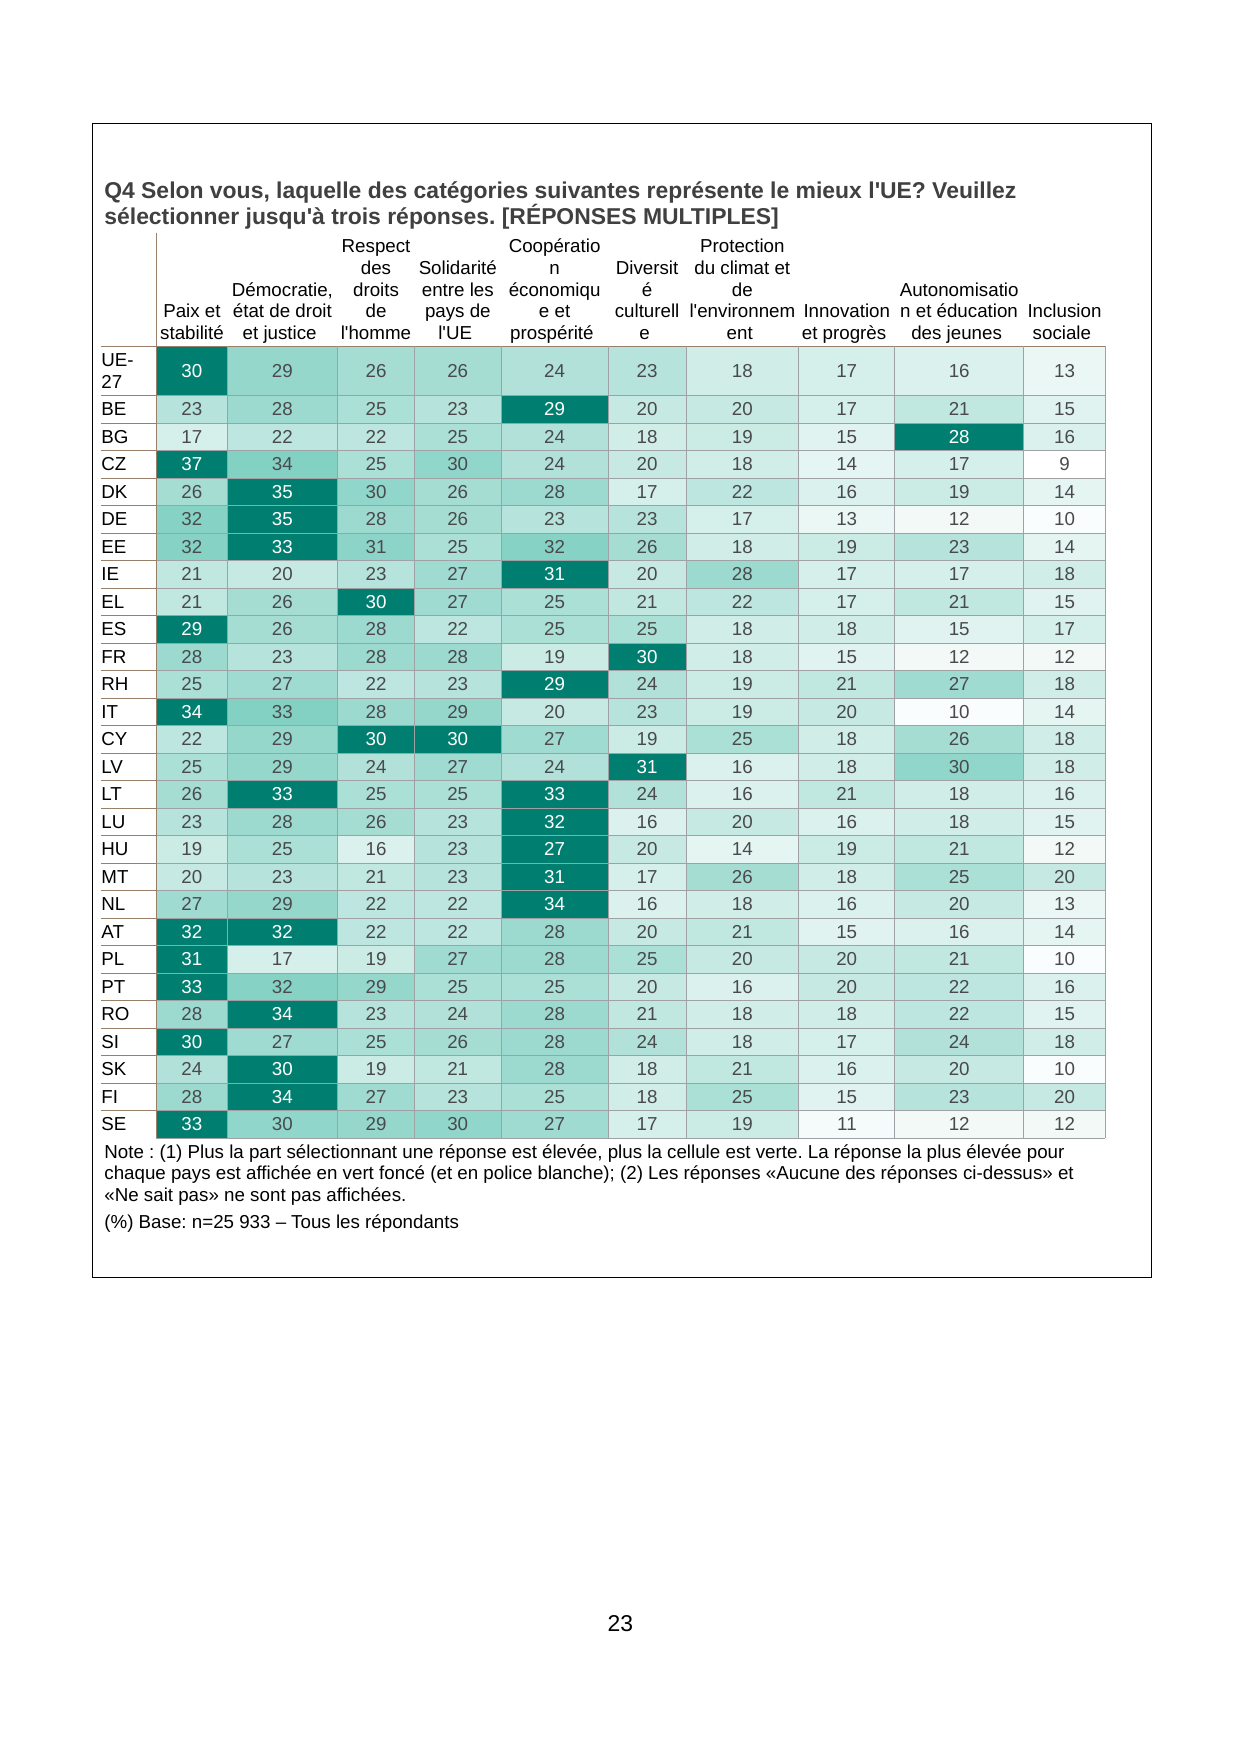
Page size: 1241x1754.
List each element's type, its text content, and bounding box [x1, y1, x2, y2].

table_cell AT [101, 919, 156, 945]
table_cell 25 [609, 946, 686, 973]
table_cell 26 [228, 589, 337, 615]
table_cell 29 [502, 671, 608, 698]
table_cell 28 [502, 1001, 608, 1028]
table_cell 30 [338, 589, 414, 615]
table_cell BG [101, 424, 156, 450]
table_cell 32 [157, 534, 227, 560]
table_cell 16 [799, 809, 894, 835]
table_cell 18 [687, 891, 798, 918]
table_cell 13 [1024, 347, 1105, 395]
table_cell 28 [157, 1084, 227, 1110]
table_cell 28 [687, 561, 798, 588]
table_cell 12 [1024, 836, 1105, 863]
table_cell 26 [228, 616, 337, 643]
table_cell SK [101, 1056, 156, 1083]
table_cell 17 [799, 561, 894, 588]
table_cell EL [101, 589, 156, 615]
table_cell 19 [687, 424, 798, 450]
table_cell 25 [687, 1084, 798, 1110]
table_cell 34 [502, 891, 608, 918]
table_cell 20 [1024, 864, 1105, 890]
table_cell 29 [415, 699, 501, 725]
table_cell 27 [338, 1084, 414, 1110]
table_cell Protection du climat et de l'environnement [686, 233, 798, 346]
table_cell 25 [502, 1084, 608, 1110]
table_cell 16 [687, 974, 798, 1000]
table_cell 30 [415, 726, 501, 753]
table_cell 32 [502, 809, 608, 835]
table_cell 28 [502, 479, 608, 505]
table_cell 15 [1024, 1001, 1105, 1028]
table_cell 20 [799, 946, 894, 973]
table_cell 21 [609, 1001, 686, 1028]
table_cell PL [101, 946, 156, 973]
table_cell 33 [228, 699, 337, 725]
table_cell 34 [228, 1084, 337, 1110]
table_cell 22 [338, 891, 414, 918]
table_cell 22 [157, 726, 227, 753]
table_cell 28 [157, 644, 227, 670]
table_cell 32 [157, 919, 227, 945]
table_cell 23 [415, 671, 501, 698]
table_cell 23 [338, 561, 414, 588]
table_cell 15 [799, 644, 894, 670]
table_cell (%) Base: n=25 933 – Tous les répondants [101, 1208, 1105, 1236]
table_cell 32 [157, 506, 227, 533]
table_cell 19 [687, 671, 798, 698]
table_cell 28 [338, 506, 414, 533]
table_cell 25 [338, 396, 414, 423]
table_cell 25 [228, 836, 337, 863]
table_cell 23 [609, 506, 686, 533]
table_cell ES [101, 616, 156, 643]
table_cell 20 [502, 699, 608, 725]
table_cell 18 [1024, 754, 1105, 780]
table_cell Inclusion sociale [1023, 233, 1105, 346]
table_cell 15 [799, 1084, 894, 1110]
table_cell 17 [609, 479, 686, 505]
table_cell 15 [1024, 396, 1105, 423]
table_cell 29 [228, 347, 337, 395]
table_cell 17 [895, 451, 1023, 478]
table_cell 30 [228, 1111, 337, 1138]
table_cell 16 [799, 479, 894, 505]
table_cell 27 [415, 946, 501, 973]
table_cell 20 [1024, 1084, 1105, 1110]
table_cell 20 [157, 864, 227, 890]
table_cell 20 [687, 809, 798, 835]
table_cell SE [101, 1111, 156, 1138]
table_cell 30 [338, 726, 414, 753]
table_cell 33 [228, 781, 337, 808]
table_cell 19 [687, 1111, 798, 1138]
table_cell NL [101, 891, 156, 918]
table_cell 19 [687, 699, 798, 725]
table_cell 20 [609, 561, 686, 588]
table_cell IT [101, 699, 156, 725]
table_cell 18 [687, 616, 798, 643]
table_cell 18 [609, 1056, 686, 1083]
table_cell 25 [415, 424, 501, 450]
table_cell 21 [687, 1056, 798, 1083]
table_cell 17 [895, 561, 1023, 588]
table_cell 27 [502, 836, 608, 863]
table_cell 15 [1024, 589, 1105, 615]
table_cell 20 [609, 919, 686, 945]
table_cell 16 [895, 347, 1023, 395]
table_cell 25 [338, 1029, 414, 1055]
table_cell 30 [895, 754, 1023, 780]
table_cell Solidarité entre les pays de l'UE [415, 233, 501, 346]
table_cell 15 [799, 424, 894, 450]
table_header Q4 Selon vous, laquelle des catégories suivantes représente le mieux l'UE? Veuillez sélectionner jusqu'à trois réponses. [RÉPONSES MULTIPLES] [101, 170, 1105, 232]
table_cell 17 [687, 506, 798, 533]
table_cell 25 [415, 781, 501, 808]
table_cell 16 [687, 781, 798, 808]
table_cell 13 [799, 506, 894, 533]
table_cell 29 [228, 891, 337, 918]
table_cell 25 [157, 754, 227, 780]
table_cell PT [101, 974, 156, 1000]
table_cell 20 [687, 396, 798, 423]
table_cell 21 [609, 589, 686, 615]
table_cell 14 [1024, 919, 1105, 945]
table_cell 29 [228, 726, 337, 753]
table_cell SI [101, 1029, 156, 1055]
table_cell 22 [338, 424, 414, 450]
table_cell 21 [338, 864, 414, 890]
table_cell 24 [502, 451, 608, 478]
table_cell 18 [1024, 726, 1105, 753]
table_cell 12 [895, 644, 1023, 670]
table_cell Diversité culturelle [608, 233, 686, 346]
table_cell 10 [1024, 946, 1105, 973]
table_cell 27 [415, 589, 501, 615]
table_cell 16 [1024, 424, 1105, 450]
table_cell 26 [338, 809, 414, 835]
table_cell 12 [1024, 1111, 1105, 1138]
table_cell 29 [157, 616, 227, 643]
table_cell BE [101, 396, 156, 423]
table_cell 16 [1024, 974, 1105, 1000]
table_cell 10 [1024, 1056, 1105, 1083]
table_cell 28 [502, 919, 608, 945]
table_cell 16 [609, 891, 686, 918]
table_cell 33 [228, 534, 337, 560]
table_cell Autonomisation et éducation des jeunes [894, 233, 1023, 346]
table_cell 11 [799, 1111, 894, 1138]
table_cell 21 [799, 781, 894, 808]
table_cell 17 [609, 864, 686, 890]
table_cell 33 [157, 974, 227, 1000]
table_cell 21 [157, 561, 227, 588]
table_cell 28 [338, 616, 414, 643]
table_cell 17 [799, 396, 894, 423]
table_cell 30 [157, 347, 227, 395]
table_cell 23 [895, 1084, 1023, 1110]
table_cell 20 [799, 974, 894, 1000]
table_cell 28 [228, 396, 337, 423]
table_cell CY [101, 726, 156, 753]
table_cell 32 [502, 534, 608, 560]
table_cell 14 [1024, 534, 1105, 560]
table_cell 21 [799, 671, 894, 698]
table_cell 20 [609, 451, 686, 478]
table_cell 18 [895, 809, 1023, 835]
table_cell 29 [338, 1111, 414, 1138]
table_cell 19 [799, 836, 894, 863]
table_cell 32 [228, 919, 337, 945]
table_cell 23 [609, 347, 686, 395]
table_cell 19 [799, 534, 894, 560]
table_cell DE [101, 506, 156, 533]
table_cell 18 [1024, 1029, 1105, 1055]
table_cell 12 [895, 1111, 1023, 1138]
table_cell 33 [502, 781, 608, 808]
table_cell 14 [1024, 479, 1105, 505]
table_cell Coopération économique et prospérité [501, 233, 608, 346]
table_cell 19 [338, 946, 414, 973]
table_cell 26 [415, 1029, 501, 1055]
table_cell 35 [228, 506, 337, 533]
table_cell 21 [415, 1056, 501, 1083]
table_cell 20 [228, 561, 337, 588]
table_cell 27 [415, 754, 501, 780]
table_cell 30 [609, 644, 686, 670]
table_cell 23 [157, 396, 227, 423]
table_cell 15 [799, 919, 894, 945]
table_cell 25 [687, 726, 798, 753]
table_cell 28 [338, 644, 414, 670]
table_cell 21 [157, 589, 227, 615]
table_cell 21 [895, 836, 1023, 863]
table_cell 30 [338, 479, 414, 505]
table_cell HU [101, 836, 156, 863]
table_cell 22 [415, 616, 501, 643]
table_cell 17 [228, 946, 337, 973]
table_cell 18 [895, 781, 1023, 808]
table_cell 23 [895, 534, 1023, 560]
table_cell 16 [895, 919, 1023, 945]
table_cell 18 [687, 1001, 798, 1028]
table_cell DK [101, 479, 156, 505]
table_cell 22 [687, 589, 798, 615]
table_cell 17 [799, 1029, 894, 1055]
table_cell 12 [895, 506, 1023, 533]
table_cell 21 [895, 946, 1023, 973]
table_cell 20 [895, 891, 1023, 918]
table_cell EE [101, 534, 156, 560]
table_cell 18 [1024, 561, 1105, 588]
table_cell 23 [502, 506, 608, 533]
table_cell 31 [157, 946, 227, 973]
table_cell 28 [415, 644, 501, 670]
table_cell 25 [338, 781, 414, 808]
table_cell 15 [1024, 809, 1105, 835]
table_cell 20 [799, 699, 894, 725]
table_cell RH [101, 671, 156, 698]
table_cell 25 [415, 534, 501, 560]
table_cell 34 [228, 1001, 337, 1028]
table_cell 26 [157, 781, 227, 808]
table_cell Respect des droits de l'homme [337, 233, 414, 346]
table_cell 21 [687, 919, 798, 945]
table_cell IE [101, 561, 156, 588]
table_cell 13 [1024, 891, 1105, 918]
table_cell 24 [895, 1029, 1023, 1055]
table_cell 23 [609, 699, 686, 725]
table_cell 20 [609, 836, 686, 863]
table_cell 28 [895, 424, 1023, 450]
table_cell FI [101, 1084, 156, 1110]
table_cell 22 [338, 671, 414, 698]
table_cell 25 [609, 616, 686, 643]
table_cell 28 [338, 699, 414, 725]
table_cell 31 [338, 534, 414, 560]
table_cell 22 [415, 891, 501, 918]
table_cell 14 [799, 451, 894, 478]
table_cell 20 [687, 946, 798, 973]
table_cell 35 [228, 479, 337, 505]
table_cell 18 [799, 754, 894, 780]
table_cell LV [101, 754, 156, 780]
table_cell 9 [1024, 451, 1105, 478]
table_cell 18 [799, 726, 894, 753]
table_cell 19 [338, 1056, 414, 1083]
table_cell 29 [228, 754, 337, 780]
table_cell 16 [1024, 781, 1105, 808]
table_cell 26 [609, 534, 686, 560]
table_cell 16 [799, 1056, 894, 1083]
table_cell 19 [502, 644, 608, 670]
table_cell 25 [502, 589, 608, 615]
table_cell 28 [502, 1056, 608, 1083]
table_cell RO [101, 1001, 156, 1028]
table_cell 34 [228, 451, 337, 478]
table_cell 30 [415, 451, 501, 478]
table_cell 18 [687, 534, 798, 560]
table_cell 22 [895, 974, 1023, 1000]
table_cell 17 [609, 1111, 686, 1138]
table_cell 19 [157, 836, 227, 863]
table_cell 33 [157, 1111, 227, 1138]
table_cell 28 [502, 1029, 608, 1055]
table_cell Paix et stabilité [157, 233, 227, 346]
table_cell 37 [157, 451, 227, 478]
table_cell 24 [502, 424, 608, 450]
table_cell 27 [228, 1029, 337, 1055]
table_cell LU [101, 809, 156, 835]
table_cell 21 [895, 396, 1023, 423]
table_cell 31 [502, 864, 608, 890]
table_cell 24 [609, 1029, 686, 1055]
table_cell 18 [1024, 671, 1105, 698]
table_cell 22 [687, 479, 798, 505]
table_cell 23 [228, 864, 337, 890]
table_cell 24 [609, 671, 686, 698]
table_cell 32 [228, 974, 337, 1000]
table_cell 23 [415, 809, 501, 835]
table_cell 30 [228, 1056, 337, 1083]
table_cell 16 [687, 754, 798, 780]
table_cell 24 [502, 754, 608, 780]
table_cell 23 [415, 836, 501, 863]
table_cell 17 [1024, 616, 1105, 643]
table_cell 10 [895, 699, 1023, 725]
table_cell 18 [687, 451, 798, 478]
table_cell 21 [895, 589, 1023, 615]
table_cell 16 [609, 809, 686, 835]
table_cell 30 [415, 1111, 501, 1138]
table_cell 24 [609, 781, 686, 808]
table_cell 28 [228, 809, 337, 835]
table_cell 22 [338, 919, 414, 945]
table_cell 18 [799, 864, 894, 890]
table_cell 25 [157, 671, 227, 698]
table_cell 17 [799, 589, 894, 615]
table_cell 24 [338, 754, 414, 780]
table_cell 12 [1024, 644, 1105, 670]
table_cell 18 [687, 347, 798, 395]
table_cell 23 [415, 864, 501, 890]
table_cell 22 [895, 1001, 1023, 1028]
table_cell 26 [415, 347, 501, 395]
table_cell 18 [609, 424, 686, 450]
table_cell CZ [101, 451, 156, 478]
table_cell 27 [157, 891, 227, 918]
table_cell 23 [415, 396, 501, 423]
table_cell 26 [895, 726, 1023, 753]
table_cell 28 [502, 946, 608, 973]
table_cell 14 [687, 836, 798, 863]
table_cell 26 [415, 479, 501, 505]
table_cell 24 [502, 347, 608, 395]
table_cell 18 [609, 1084, 686, 1110]
table_cell 25 [502, 974, 608, 1000]
table_cell 25 [338, 451, 414, 478]
table_cell 24 [157, 1056, 227, 1083]
table_cell 23 [415, 1084, 501, 1110]
table_cell Note : (1) Plus la part sélectionnant une réponse est élevée, plus la cellule est verte. La réponse la plus élevée pour chaque pays est affichée en vert foncé (et en police blanche); (2) Les réponses «Aucune des réponses ci-dessus» et «Ne sait pas» ne sont pas affichées. [101, 1138, 1105, 1208]
table_cell 27 [895, 671, 1023, 698]
table_cell 18 [687, 1029, 798, 1055]
table_cell 29 [338, 974, 414, 1000]
table_cell 34 [157, 699, 227, 725]
table_cell 26 [687, 864, 798, 890]
table_cell 20 [895, 1056, 1023, 1083]
table_cell 26 [157, 479, 227, 505]
table_cell FR [101, 644, 156, 670]
table_cell 26 [338, 347, 414, 395]
table_cell 28 [157, 1001, 227, 1028]
table_cell 23 [157, 809, 227, 835]
table_cell 19 [895, 479, 1023, 505]
table_cell 22 [228, 424, 337, 450]
table_cell 22 [415, 919, 501, 945]
table_cell 25 [415, 974, 501, 1000]
table_cell 20 [609, 974, 686, 1000]
table_cell 23 [228, 644, 337, 670]
table_cell 20 [609, 396, 686, 423]
table_cell 18 [687, 644, 798, 670]
table_cell 19 [609, 726, 686, 753]
table_cell 16 [799, 891, 894, 918]
table_cell 25 [895, 864, 1023, 890]
table_cell 24 [415, 1001, 501, 1028]
table_cell 31 [609, 754, 686, 780]
table_cell MT [101, 864, 156, 890]
table_cell 27 [502, 726, 608, 753]
table_cell 27 [415, 561, 501, 588]
table_cell 10 [1024, 506, 1105, 533]
table_cell 27 [228, 671, 337, 698]
table_cell 25 [502, 616, 608, 643]
table_cell 26 [415, 506, 501, 533]
table_cell Démocratie, état de droit et justice [227, 233, 337, 346]
table_cell UE-27 [101, 347, 156, 395]
table_cell LT [101, 781, 156, 808]
table_cell 17 [799, 347, 894, 395]
table_cell 18 [799, 1001, 894, 1028]
table_cell 14 [1024, 699, 1105, 725]
table_cell 31 [502, 561, 608, 588]
table_cell 23 [338, 1001, 414, 1028]
table_cell 15 [895, 616, 1023, 643]
table_cell 18 [799, 616, 894, 643]
table_cell 30 [157, 1029, 227, 1055]
table_cell 29 [502, 396, 608, 423]
table_cell 27 [502, 1111, 608, 1138]
table_cell 16 [338, 836, 414, 863]
table_cell [101, 233, 156, 346]
table_cell 17 [157, 424, 227, 450]
table_cell Innovation et progrès [799, 233, 894, 346]
